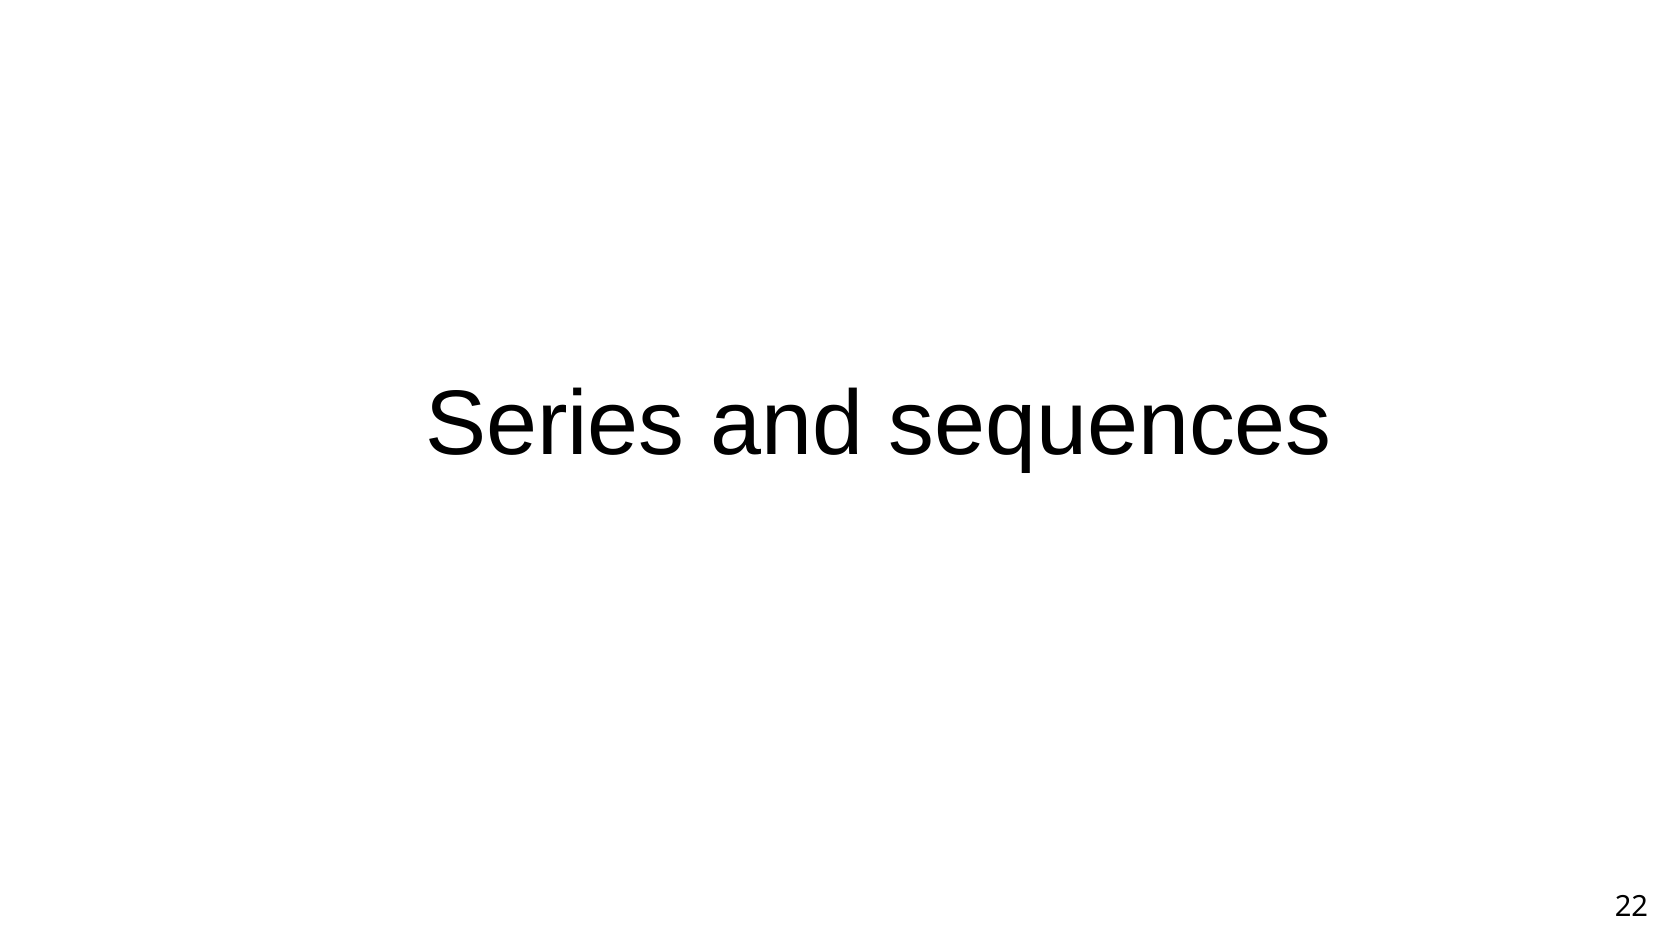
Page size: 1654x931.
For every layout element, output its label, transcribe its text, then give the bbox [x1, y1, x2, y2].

title Series and sequences [135, 345, 1624, 501]
